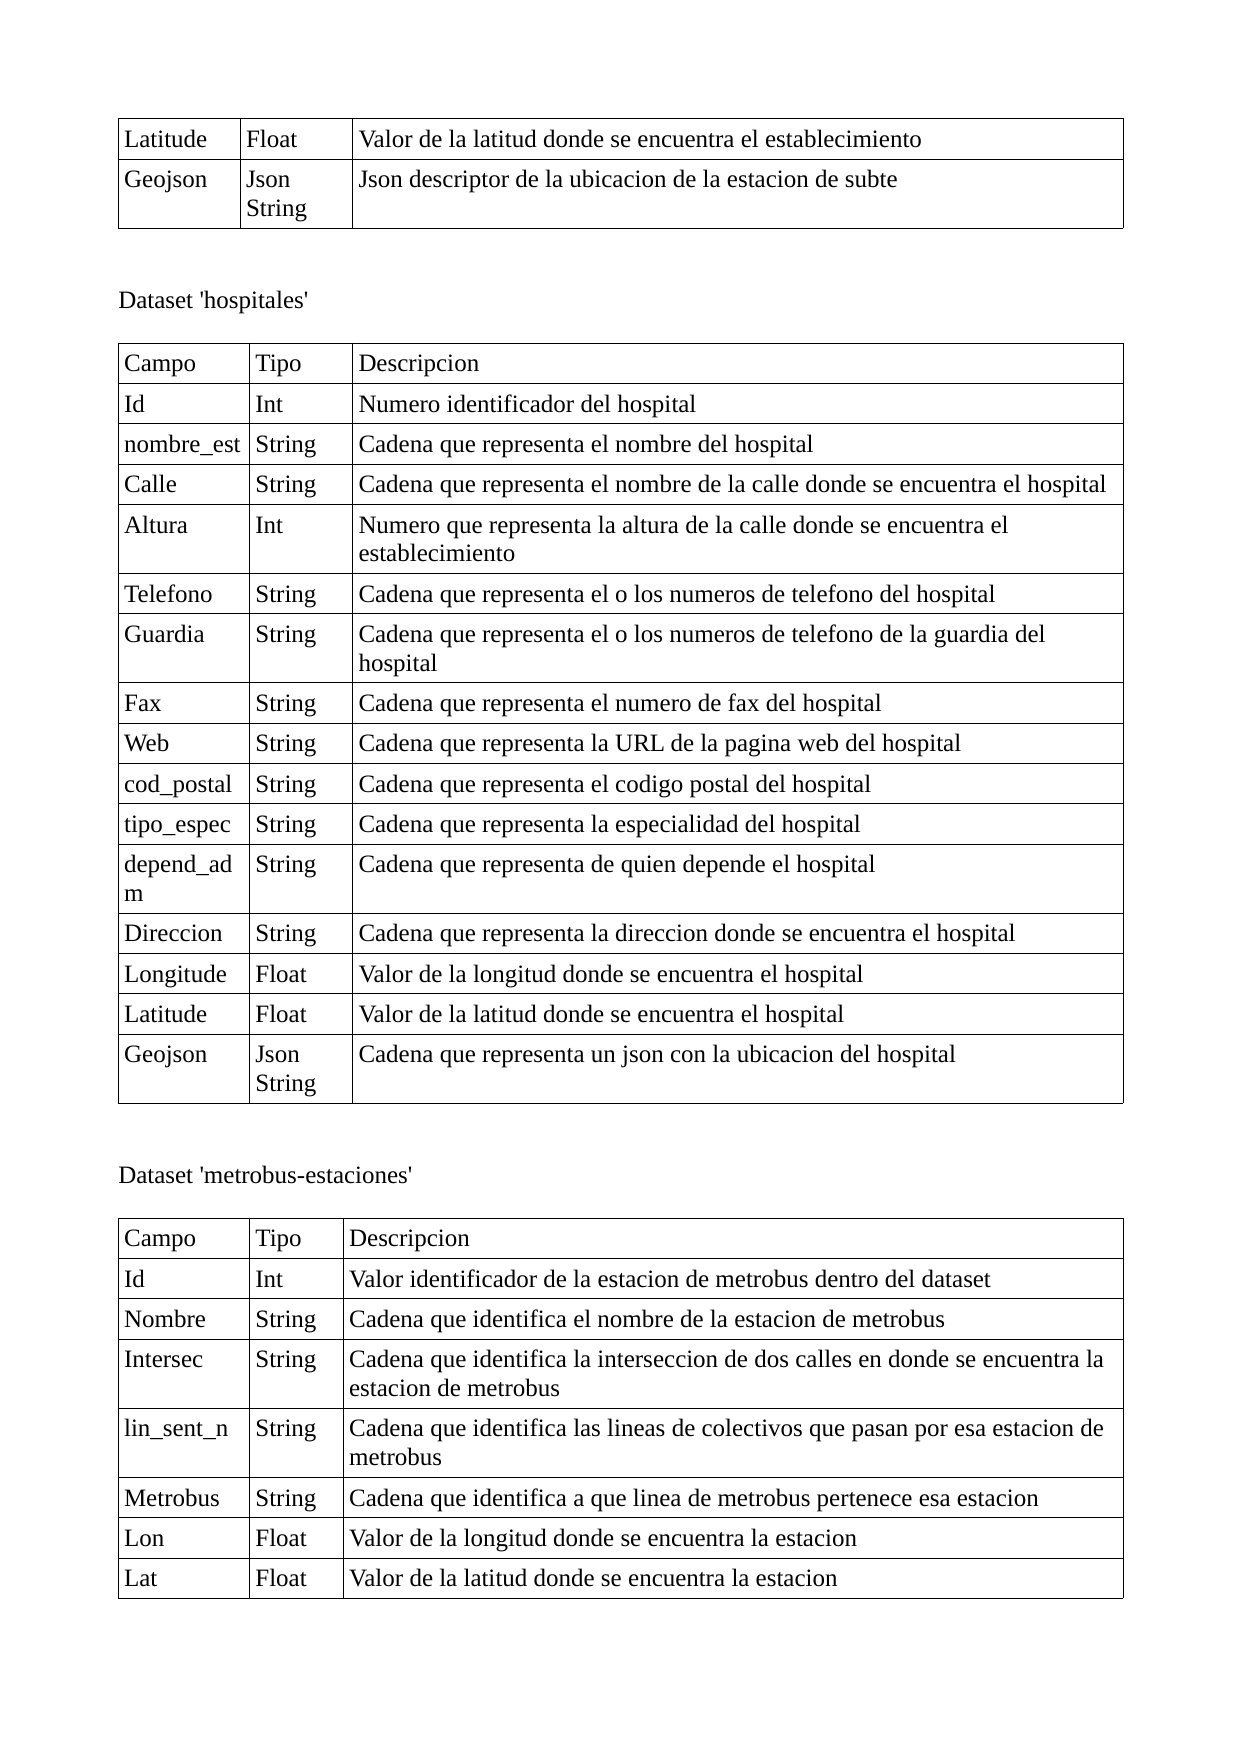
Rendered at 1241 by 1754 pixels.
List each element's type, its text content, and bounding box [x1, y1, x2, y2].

table_cell String [250, 424, 352, 463]
table_cell Cadena que representa el nombre de la calle donde se encuentra el hospital [353, 465, 1123, 504]
table_cell Direccion [119, 914, 249, 953]
table_cell Metrobus [119, 1478, 249, 1517]
table_cell Cadena que representa la URL de la pagina web del hospital [353, 724, 1123, 763]
table_cell Cadena que representa el codigo postal del hospital [353, 764, 1123, 803]
table_cell Geojson [119, 160, 240, 227]
table_cell String [250, 1478, 343, 1517]
table_cell Longitude [119, 954, 249, 993]
table_cell String [250, 914, 352, 953]
table_cell String [250, 804, 352, 843]
text Dataset 'metrobus-estaciones' [118, 1160, 1122, 1189]
table_cell String [250, 1340, 343, 1408]
table_cell Lon [119, 1518, 249, 1557]
table_cell Int [250, 384, 352, 423]
table_cell tipo_espec [119, 804, 249, 843]
table_cell Cadena que identifica las lineas de colectivos que pasan por esa estacion de metrobus [344, 1409, 1123, 1477]
table_cell Cadena que identifica a que linea de metrobus pertenece esa estacion [344, 1478, 1123, 1517]
table_cell Lat [119, 1559, 249, 1598]
table_cell Numero identificador del hospital [353, 384, 1123, 423]
table_cell String [250, 764, 352, 803]
table_cell cod_postal [119, 764, 249, 803]
table_cell String [250, 683, 352, 723]
table_cell Numero que representa la altura de la calle donde se encuentra el establecimiento [353, 505, 1123, 573]
table_cell Valor de la longitud donde se encuentra la estacion [344, 1518, 1123, 1557]
table_header Tipo [250, 344, 352, 383]
table_cell Valor de la longitud donde se encuentra el hospital [353, 954, 1123, 993]
table_cell Cadena que representa de quien depende el hospital [353, 845, 1123, 913]
text Dataset 'hospitales' [118, 285, 1122, 314]
table_cell Latitude [119, 994, 249, 1033]
table_cell String [250, 614, 352, 682]
table_cell Int [250, 505, 352, 573]
table_cell Cadena que identifica la interseccion de dos calles en donde se encuentra la estacion de metrobus [344, 1340, 1123, 1408]
table_cell Intersec [119, 1340, 249, 1408]
table_header Descripcion [344, 1219, 1123, 1258]
table_cell depend_adm [119, 845, 249, 913]
table_cell Float [250, 954, 352, 993]
table_cell Altura [119, 505, 249, 573]
table_cell Valor de la latitud donde se encuentra el establecimiento [353, 119, 1123, 158]
table_cell Cadena que representa la especialidad del hospital [353, 804, 1123, 843]
table_cell Latitude [119, 119, 240, 158]
table_cell String [250, 1409, 343, 1477]
table_cell Float [250, 1518, 343, 1557]
table_cell Cadena que representa el numero de fax del hospital [353, 683, 1123, 723]
table_cell Json descriptor de la ubicacion de la estacion de subte [353, 160, 1123, 227]
table_cell String [250, 724, 352, 763]
table_cell String [250, 845, 352, 913]
table_cell Json String [241, 160, 352, 227]
table_cell Valor de la latitud donde se encuentra el hospital [353, 994, 1123, 1033]
table_cell Geojson [119, 1035, 249, 1103]
table_header Campo [119, 1219, 249, 1258]
table_cell Valor identificador de la estacion de metrobus dentro del dataset [344, 1259, 1123, 1298]
table_cell String [250, 574, 352, 613]
table_cell Float [250, 1559, 343, 1598]
table_cell Telefono [119, 574, 249, 613]
table_cell Cadena que representa el o los numeros de telefono de la guardia del hospital [353, 614, 1123, 682]
table_header Campo [119, 344, 249, 383]
table_cell Cadena que representa el o los numeros de telefono del hospital [353, 574, 1123, 613]
table_cell Guardia [119, 614, 249, 682]
table_cell Web [119, 724, 249, 763]
table_cell Calle [119, 465, 249, 504]
table_cell Id [119, 384, 249, 423]
table_cell Cadena que representa la direccion donde se encuentra el hospital [353, 914, 1123, 953]
table_cell Json String [250, 1035, 352, 1103]
table_cell Float [250, 994, 352, 1033]
table_cell Cadena que identifica el nombre de la estacion de metrobus [344, 1299, 1123, 1339]
table_cell Float [241, 119, 352, 158]
table_cell nombre_est [119, 424, 249, 463]
table_cell Id [119, 1259, 249, 1298]
table_header Tipo [250, 1219, 343, 1258]
table_header Descripcion [353, 344, 1123, 383]
table_cell lin_sent_n [119, 1409, 249, 1477]
table_cell String [250, 1299, 343, 1339]
table_cell Int [250, 1259, 343, 1298]
table_cell Fax [119, 683, 249, 723]
table_cell Valor de la latitud donde se encuentra la estacion [344, 1559, 1123, 1598]
table_cell Nombre [119, 1299, 249, 1339]
table_cell Cadena que representa un json con la ubicacion del hospital [353, 1035, 1123, 1103]
table_cell String [250, 465, 352, 504]
table_cell Cadena que representa el nombre del hospital [353, 424, 1123, 463]
